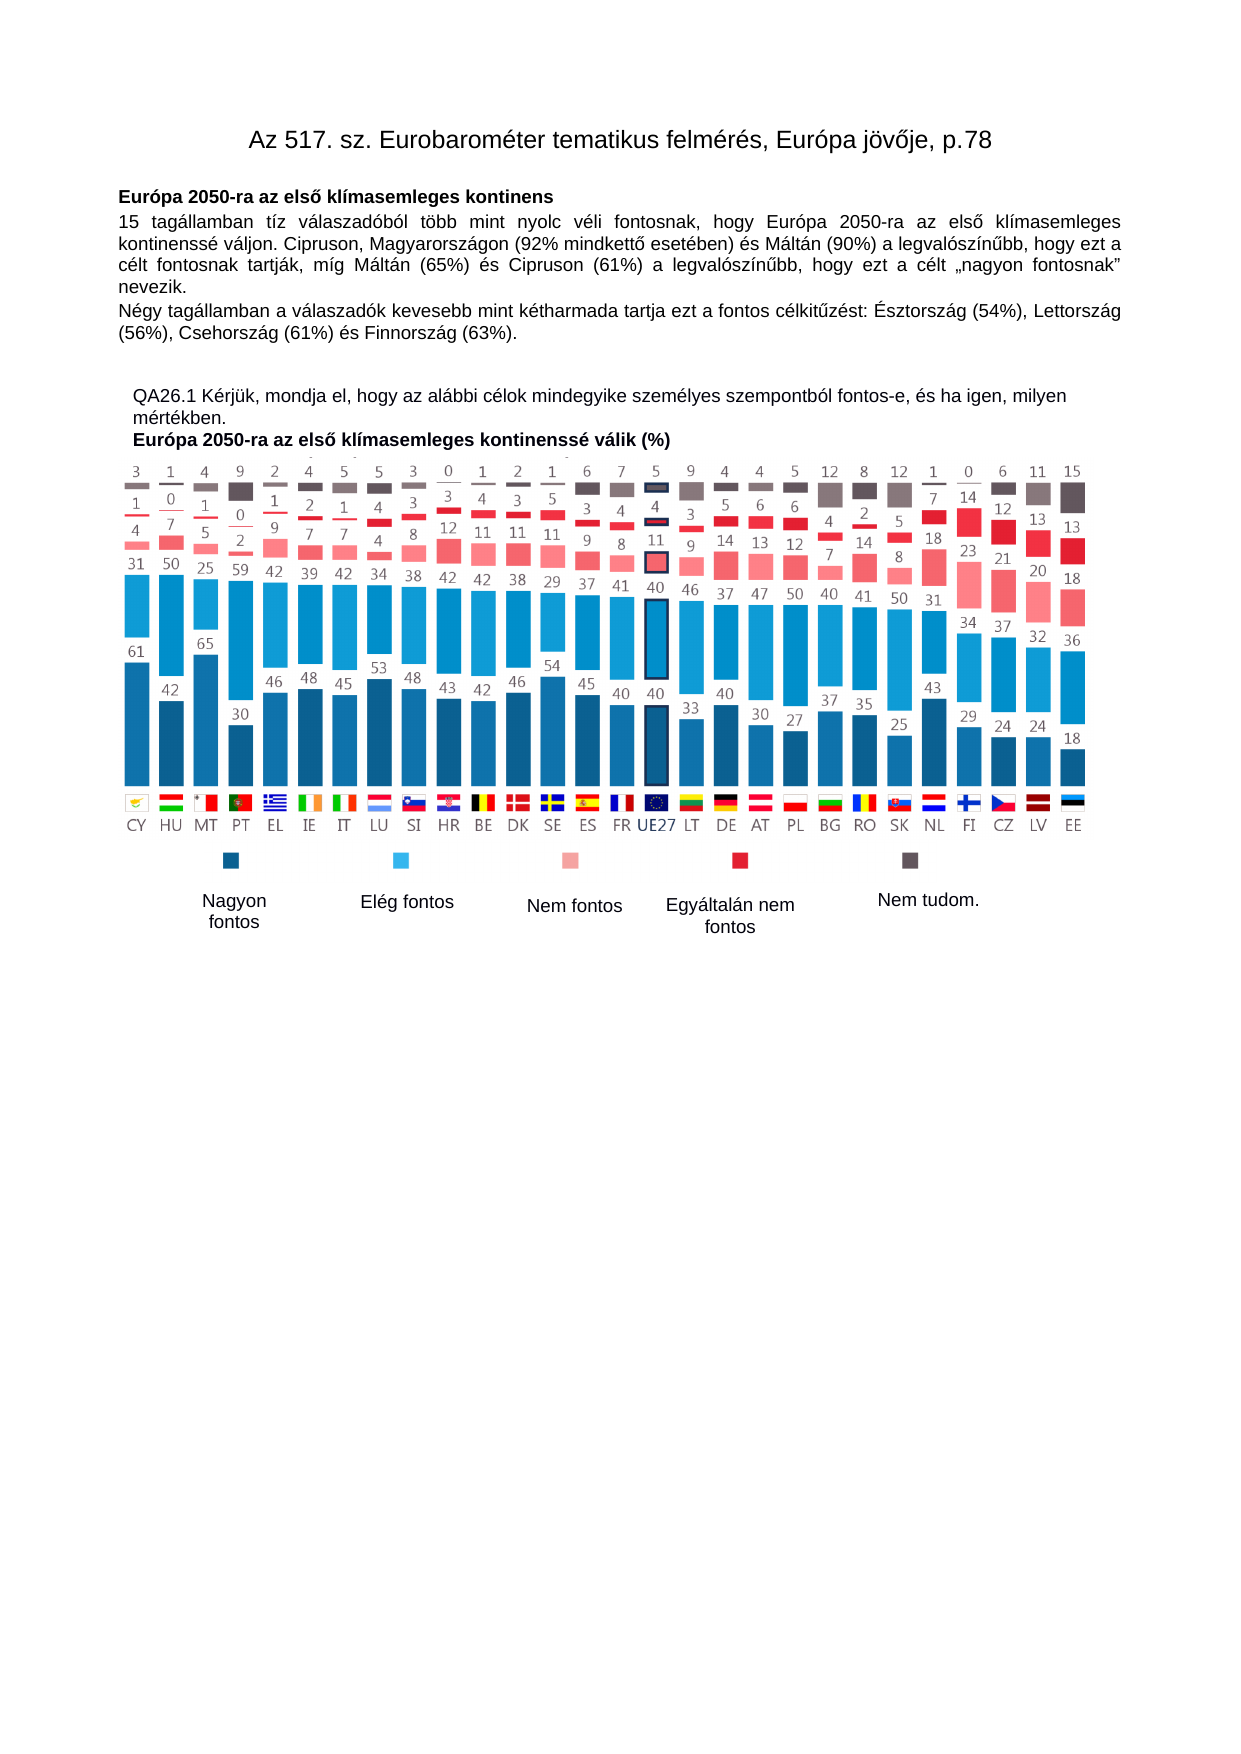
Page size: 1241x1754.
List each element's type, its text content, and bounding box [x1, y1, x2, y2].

picture [118, 457, 1094, 883]
text Négy tagállamban a válaszadók kevesebb mint kétharmada tartja ezt a fontos célkitűzést: Észtország (54%), Lettország (56%), Csehország (61%) és Finnország (63%). [118, 300, 1122, 343]
text Európa 2050-ra az első klímasemleges kontinens [118, 186, 1122, 208]
text 15 tagállamban tíz válaszadóból több mint nyolc véli fontosnak, hogy Európa 2050-ra az első klímasemleges kontinenssé váljon. Cipruson, Magyarországon (92% mindkettő esetében) és Máltán (90%) a legvalószínűbb, hogy ezt a célt fontosnak tartják, míg Máltán (65%) és Cipruson (61%) a legvalószínűbb, hogy ezt a célt „nagyon fontosnak” nevezik. [118, 211, 1122, 297]
